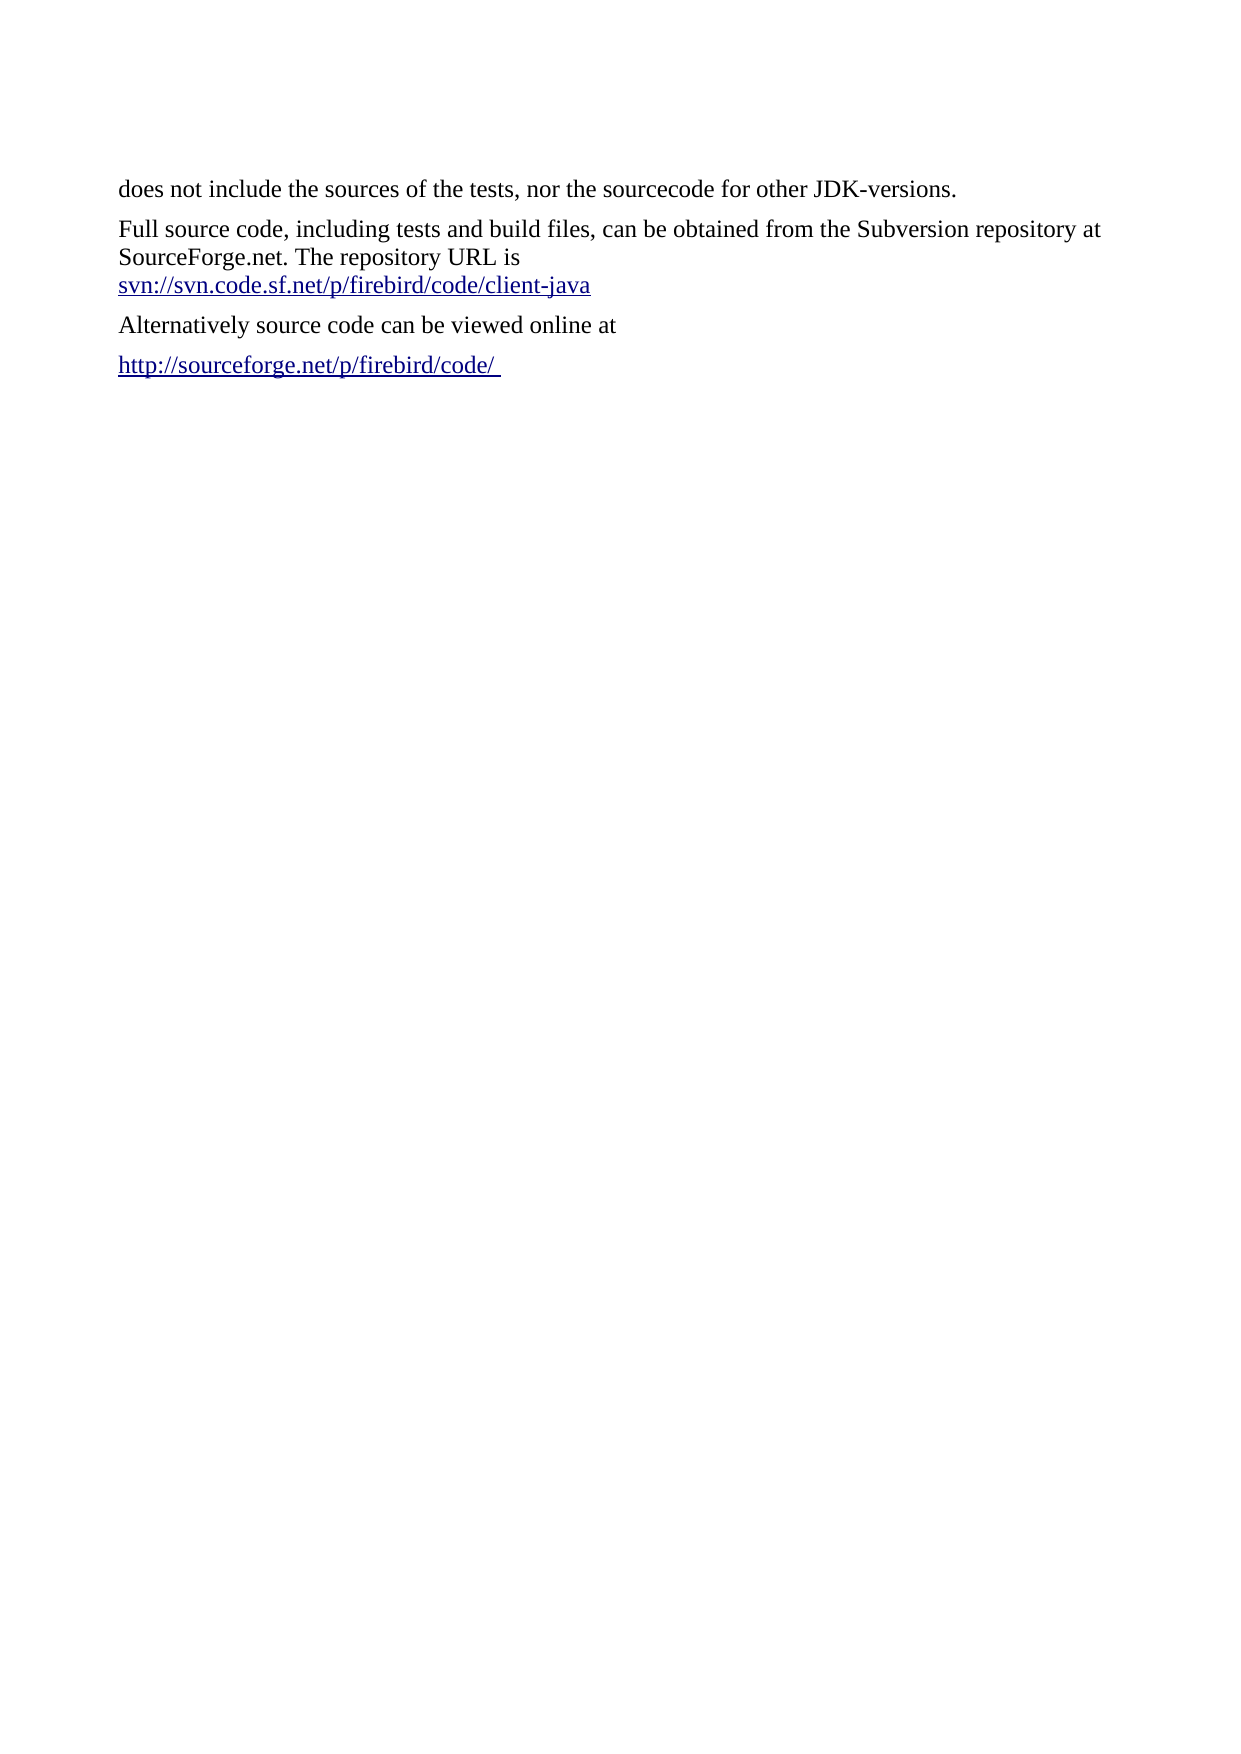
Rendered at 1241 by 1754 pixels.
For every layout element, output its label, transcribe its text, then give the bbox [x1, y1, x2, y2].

text http://sourceforge.net/p/firebird/code/ [118, 351, 1122, 379]
text does not include the sources of the tests, nor the sourcecode for other JDK-versions. [118, 175, 1122, 203]
text Full source code, including tests and build files, can be obtained from the Subversion repository at SourceForge.net. The repository URL is svn://svn.code.sf.net/p/firebird/code/client-java [118, 216, 1122, 299]
text Alternatively source code can be viewed online at [118, 311, 1122, 339]
